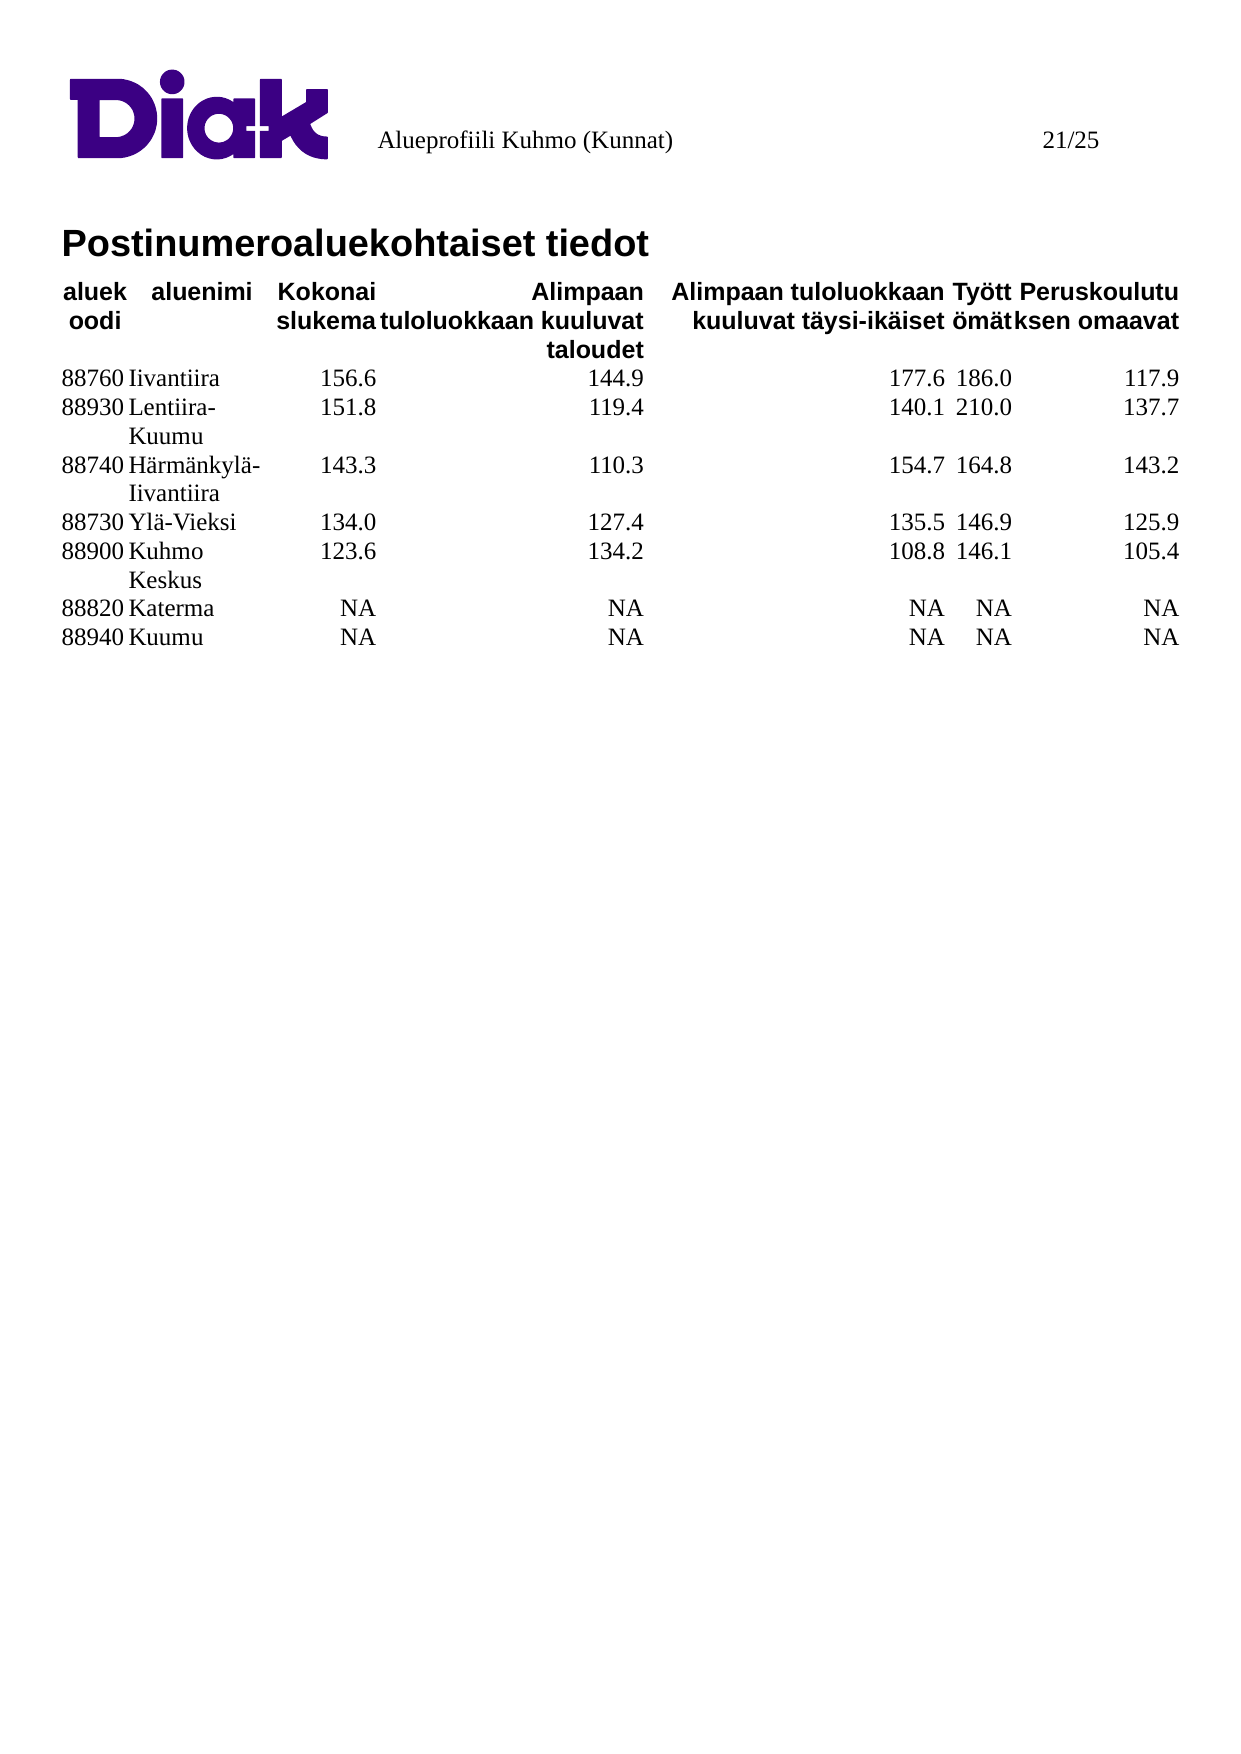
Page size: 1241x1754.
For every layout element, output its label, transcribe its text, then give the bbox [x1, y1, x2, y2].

table_cell 108.8 [644, 536, 945, 593]
table_cell 123.6 [276, 536, 376, 593]
table_cell NA [376, 594, 644, 622]
table_cell 105.4 [1012, 536, 1179, 593]
table_header aluenimi [128, 277, 276, 363]
table_cell 177.6 [644, 364, 945, 392]
table_cell NA [1012, 622, 1179, 651]
table_cell 88930 [61, 392, 128, 450]
table_cell Härmänkylä-Iivantiira [128, 450, 276, 507]
table_cell 88760 [61, 364, 128, 392]
table_cell 151.8 [276, 392, 376, 450]
table_cell NA [644, 622, 945, 651]
table_cell 143.3 [276, 450, 376, 507]
table_cell 88820 [61, 594, 128, 622]
table_cell NA [276, 622, 376, 651]
table_cell NA [945, 622, 1012, 651]
table_cell 134.2 [376, 536, 644, 593]
table_cell 146.9 [945, 507, 1012, 536]
table_cell 127.4 [376, 507, 644, 536]
table_cell 119.4 [376, 392, 644, 450]
table_cell 88730 [61, 507, 128, 536]
table_cell NA [276, 594, 376, 622]
table_cell NA [945, 594, 1012, 622]
table_cell 156.6 [276, 364, 376, 392]
table_cell 146.1 [945, 536, 1012, 593]
table_cell Kuhmo Keskus [128, 536, 276, 593]
table_cell NA [376, 622, 644, 651]
table_header Työttömät [945, 277, 1012, 363]
table_cell 143.2 [1012, 450, 1179, 507]
table_header aluekoodi [61, 277, 128, 363]
table_cell 125.9 [1012, 507, 1179, 536]
table_cell 210.0 [945, 392, 1012, 450]
table_cell 154.7 [644, 450, 945, 507]
table_header Peruskoulutuksen omaavat [1012, 277, 1179, 363]
table_cell Katerma [128, 594, 276, 622]
table_header Kokonaislukema [276, 277, 376, 363]
table_cell 135.5 [644, 507, 945, 536]
table_cell Iivantiira [128, 364, 276, 392]
table_cell Kuumu [128, 622, 276, 651]
table_cell 117.9 [1012, 364, 1179, 392]
table_header Alimpaan tuloluokkaan kuuluvat taloudet [376, 277, 644, 363]
subtitle Postinumeroaluekohtaiset tiedot [61, 221, 1179, 265]
table_cell Ylä-Vieksi [128, 507, 276, 536]
table_cell 144.9 [376, 364, 644, 392]
table_cell 140.1 [644, 392, 945, 450]
table_cell 88940 [61, 622, 128, 651]
table_cell NA [644, 594, 945, 622]
table_cell 134.0 [276, 507, 376, 536]
table_cell 88740 [61, 450, 128, 507]
table_cell 110.3 [376, 450, 644, 507]
table_cell 137.7 [1012, 392, 1179, 450]
table_cell 164.8 [945, 450, 1012, 507]
table_header Alimpaan tuloluokkaan kuuluvat täysi-ikäiset [644, 277, 945, 363]
table_cell 186.0 [945, 364, 1012, 392]
table_cell Lentiira-Kuumu [128, 392, 276, 450]
table_cell 88900 [61, 536, 128, 593]
table_cell NA [1012, 594, 1179, 622]
